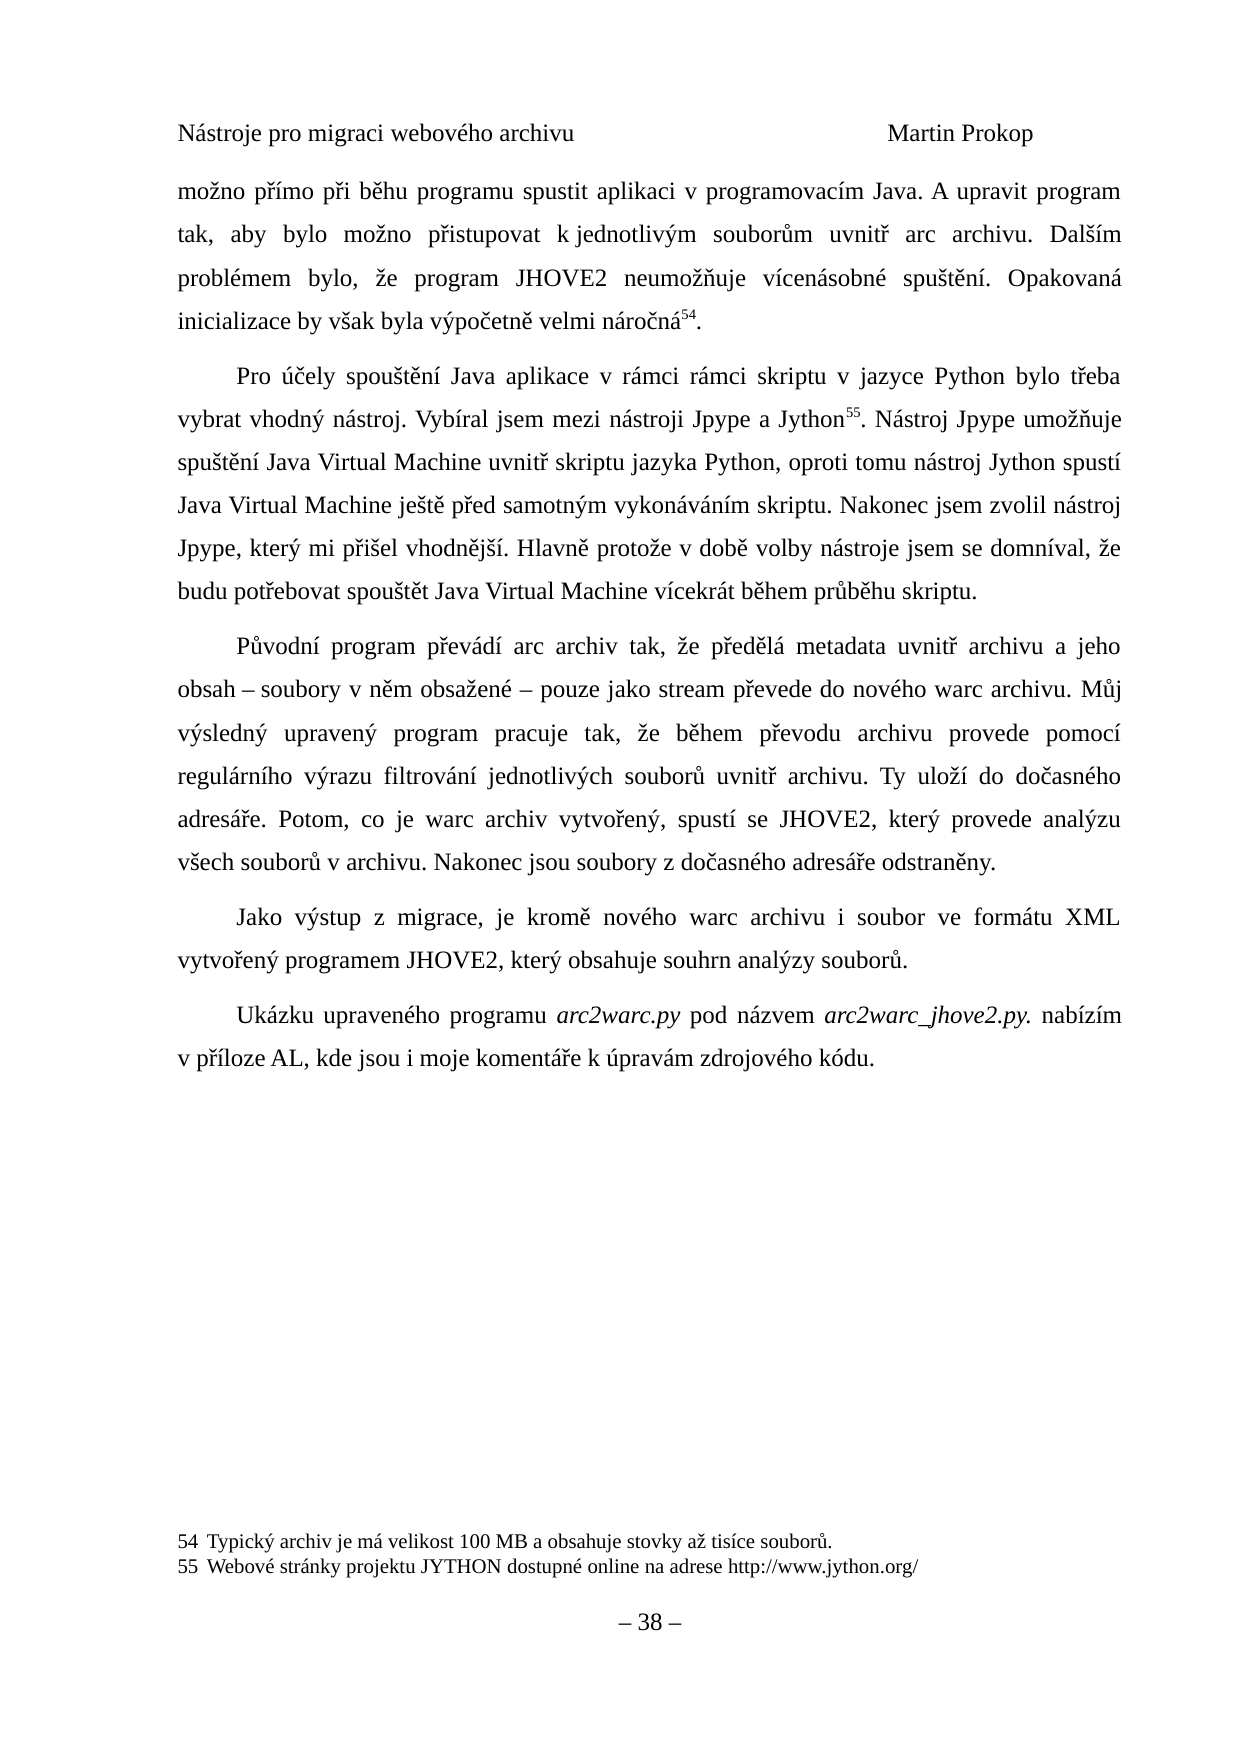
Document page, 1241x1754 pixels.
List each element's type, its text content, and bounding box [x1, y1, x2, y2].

text Pro účely spouštění Java aplikace v rámci rámci skriptu v jazyce Python bylo třeba vybrat vhodný nástroj. Vybíral jsem mezi nástroji Jpype a Jython. Nástroj Jpype umožňuje spuštění Java Virtual Machine uvnitř skriptu jazyka Python, oproti tomu nástroj Jython spustí Java Virtual Machine ještě před samotným vykonáváním skriptu. Nakonec jsem zvolil nástroj Jpype, který mi přišel vhodnější. Hlavně protože v době volby nástroje jsem se domníval, že budu potřebovat spouštět Java Virtual Machine vícekrát během průběhu skriptu. [177, 361, 1122, 605]
text možno přímo při běhu programu spustit aplikaci v programovacím Java. A upravit program tak, aby bylo možno přistupovat k jednotlivým souborům uvnitř arc archivu. Dalším problémem bylo, že program JHOVE2 neumožňuje vícenásobné spuštění. Opakovaná inicializace by však byla výpočetně velmi náročná. [177, 176, 1122, 334]
text Typický archiv je má velikost 100 MB a obsahuje stovky až tisíce souborů. [177, 1529, 1122, 1553]
text Jako výstup z migrace, je kromě nového warc archivu i soubor ve formátu XML vytvořený programem JHOVE2, který obsahuje souhrn analýzy souborů. [177, 902, 1122, 974]
text Původní program převádí arc archiv tak, že předělá metadata uvnitř archivu a jeho obsah – soubory v něm obsažené – pouze jako stream převede do nového warc archivu. Můj výsledný upravený program pracuje tak, že během převodu archivu provede pomocí regulárního výrazu filtrování jednotlivých souborů uvnitř archivu. Ty uloží do dočasného adresáře. Potom, co je warc archiv vytvořený, spustí se JHOVE2, který provede analýzu všech souborů v archivu. Nakonec jsou soubory z dočasného adresáře odstraněny. [177, 631, 1122, 876]
text Ukázku upraveného programu arc2warc.py pod názvem arc2warc_jhove2.py. nabízím v příloze AL, kde jsou i moje komentáře k úpravám zdrojového kódu. [177, 1000, 1122, 1072]
text Webové stránky projektu JYTHON dostupné online na adrese http://www.jython.org/ [177, 1553, 1122, 1578]
